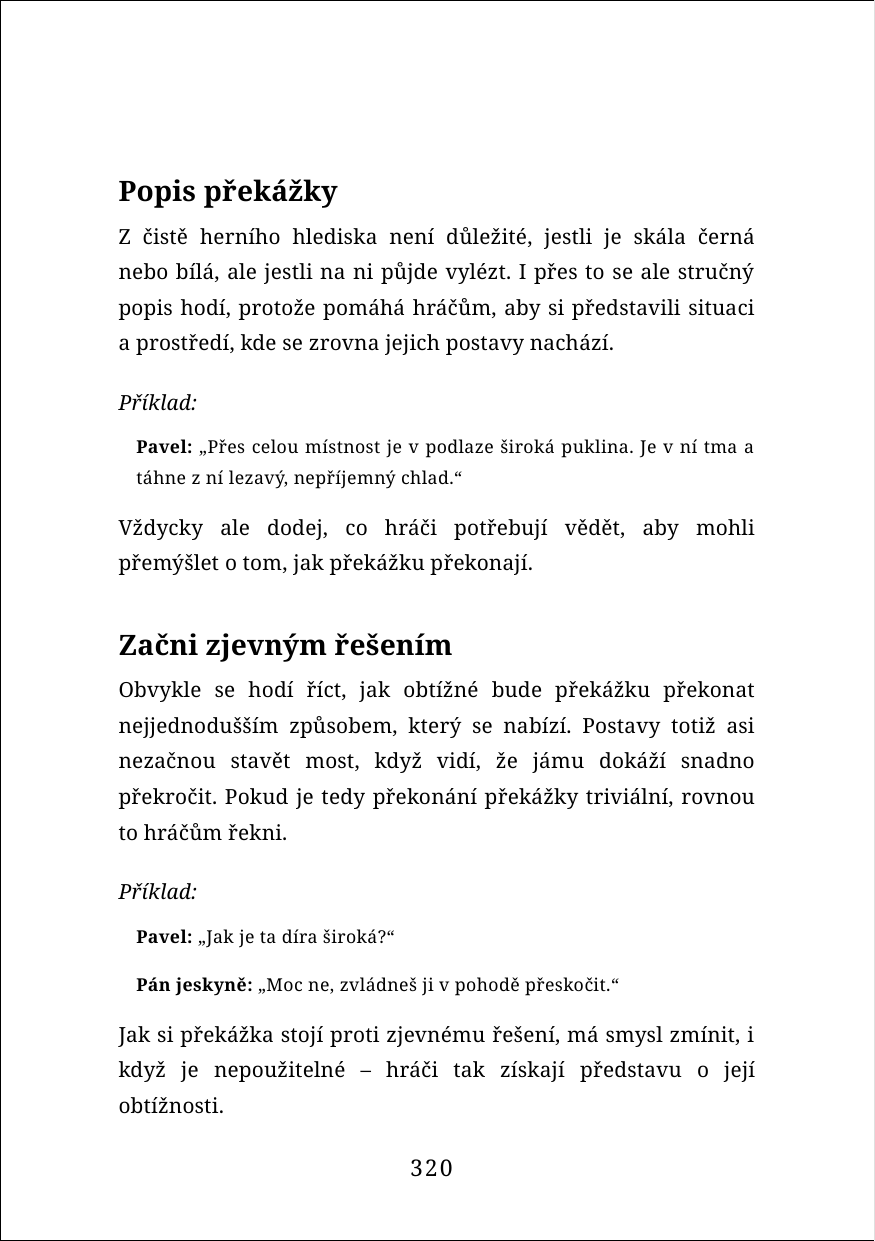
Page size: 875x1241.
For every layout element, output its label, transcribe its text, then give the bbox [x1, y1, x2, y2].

text Obvykle se hodí říct, jak obtížné bude překážku překonat nejjednodušším způsobem, který se nabízí. Postavy totiž asi nezačnou stavět most, když vidí, že jámu dokáží snadno překročit. Pokud je tedy překonání překážky triviální, rovnou to hráčům řekni. [118, 676, 756, 846]
text Z čistě herního hlediska není důležité, jestli je skála černá nebo bílá, ale jestli na ni půjde vylézt. I přes to se ale stručný popis hodí, protože pomáhá hráčům, aby si představili situaci a prostředí, kde se zrovna jejich postavy nachází. [118, 222, 756, 357]
text Pán jeskyně: „Moc ne, zvládneš ji v pohodě přeskočit.“ [136, 972, 756, 996]
text Jak si překážka stojí proti zjevnému řešení, má smysl zmínit, i když je nepoužitelné – hráči tak získají představu o její obtížnosti. [118, 1020, 756, 1119]
subtitle Popis překážky [118, 172, 756, 210]
text Vždycky ale dodej, co hráči potřebují vědět, aby mohli přemýšlet o tom, jak překážku překonají. [118, 513, 756, 577]
text Pavel: „Přes celou místnost je v podlaze široká puklina. Je v ní tma a táhne z ní lezavý, nepříjemný chlad.“ [136, 435, 756, 489]
text Příklad: [118, 877, 756, 905]
subtitle Začni zjevným řešením [118, 625, 756, 664]
text Pavel: „Jak je ta díra široká?“ [136, 924, 756, 948]
text Příklad: [118, 388, 756, 416]
